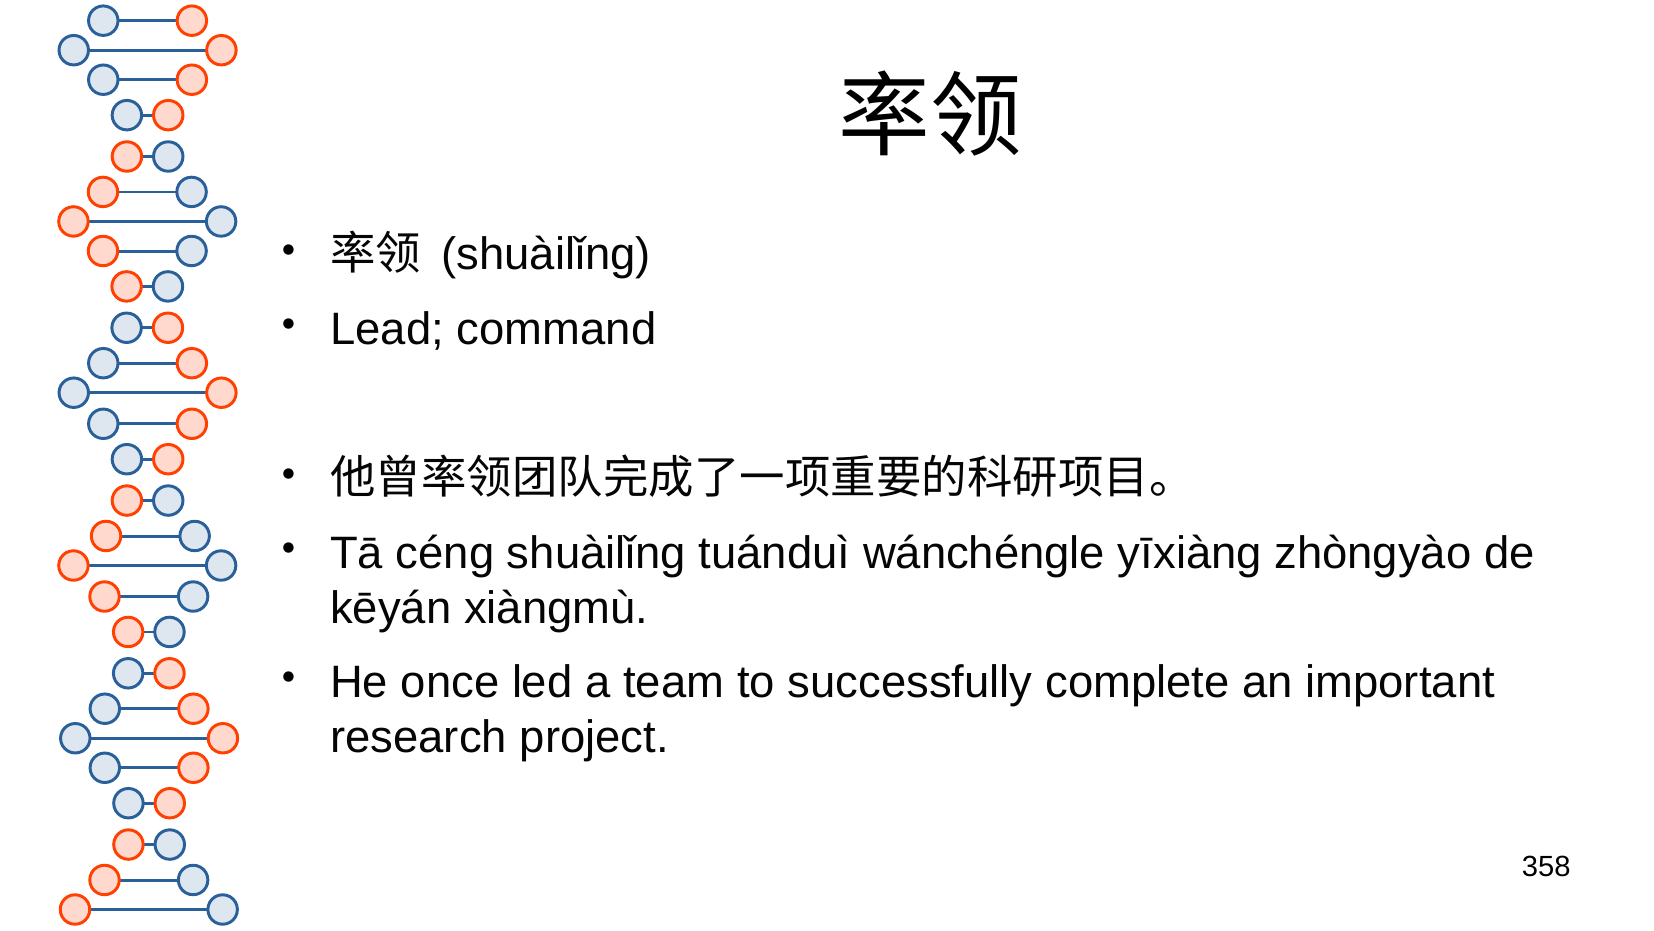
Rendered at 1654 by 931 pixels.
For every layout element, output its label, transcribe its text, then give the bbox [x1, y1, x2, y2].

list 率领 (shuàilǐng) Lead; command 他曾率领团队完成了一项重要的科研项目。 Tā céng shuàilǐng tuánduì wánchéngle yīxiàng zhòngyào de kēyán xiàngmù. He once led a team to successfully complete an important research project. [265, 224, 1595, 764]
title 率领 [265, 35, 1595, 189]
